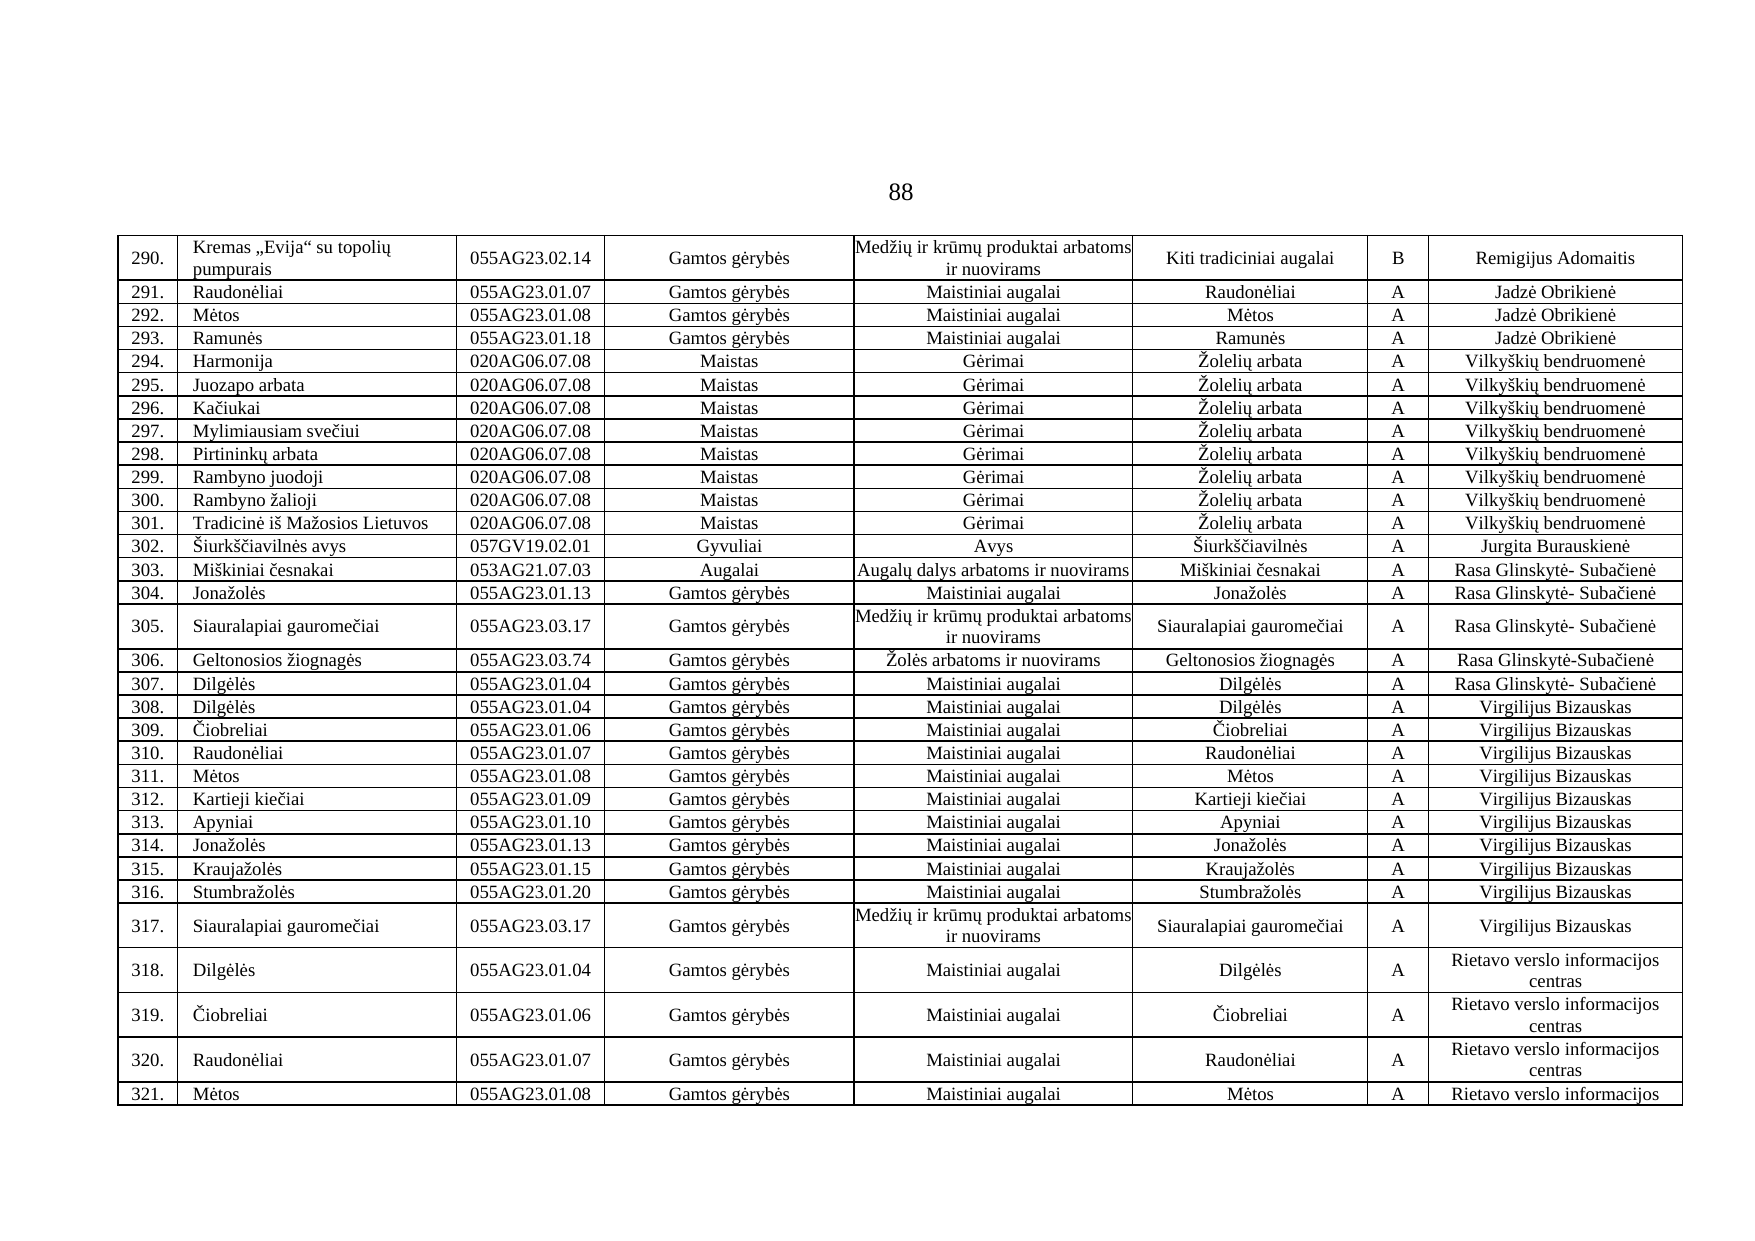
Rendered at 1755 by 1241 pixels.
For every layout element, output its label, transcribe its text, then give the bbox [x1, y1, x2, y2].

table_cell 304. [119, 582, 177, 603]
table_cell 055AG23.01.10 [457, 811, 604, 833]
table_cell Virgilijus Bizauskas [1429, 765, 1682, 787]
table_cell Virgilijus Bizauskas [1429, 835, 1682, 856]
table_cell Apyniai [178, 811, 456, 833]
table_cell Gėrimai [855, 373, 1132, 395]
table_cell Avys [855, 535, 1132, 557]
table_cell 055AG23.01.13 [457, 835, 604, 856]
table_cell Žolelių arbata [1133, 373, 1367, 395]
table_cell Maistas [605, 466, 853, 487]
table_cell A [1368, 719, 1428, 740]
table_cell Gamtos gėrybės [605, 881, 853, 902]
table_cell Vilkyškių bendruomenė [1429, 373, 1682, 395]
table_cell Rasa Glinskytė-Subačienė [1429, 650, 1682, 671]
table_cell A [1368, 858, 1428, 879]
table_cell Maistas [605, 443, 853, 464]
table_cell 321. [119, 1083, 177, 1104]
table_cell 313. [119, 811, 177, 833]
table_cell A [1368, 1038, 1428, 1081]
table_cell 299. [119, 466, 177, 487]
table_cell A [1368, 904, 1428, 947]
table_cell Jonažolės [178, 582, 456, 603]
table_cell Rambyno žalioji [178, 489, 456, 511]
table_cell 316. [119, 881, 177, 902]
table_cell Gėrimai [855, 397, 1132, 418]
table_cell 315. [119, 858, 177, 879]
table_cell A [1368, 397, 1428, 418]
table_cell 020AG06.07.08 [457, 373, 604, 395]
table_cell A [1368, 742, 1428, 763]
table_cell A [1368, 420, 1428, 441]
table_cell 292. [119, 304, 177, 326]
table_cell Jadzė Obrikienė [1429, 304, 1682, 326]
table_cell 055AG23.01.15 [457, 858, 604, 879]
table_cell Rasa Glinskytė- Subačienė [1429, 558, 1682, 580]
table_cell Maistiniai augalai [855, 811, 1132, 833]
table_cell Raudonėliai [1133, 1038, 1367, 1081]
table_cell Raudonėliai [1133, 742, 1367, 763]
table_cell Miškiniai česnakai [178, 558, 456, 580]
table_cell Žolelių arbata [1133, 512, 1367, 534]
table_cell Remigijus Adomaitis [1429, 236, 1682, 279]
table_cell 055AG23.01.20 [457, 881, 604, 902]
table_cell Vilkyškių bendruomenė [1429, 443, 1682, 464]
table_cell Vilkyškių bendruomenė [1429, 466, 1682, 487]
table_cell Šiurkščiavilnės avys [178, 535, 456, 557]
table_cell Maistiniai augalai [855, 304, 1132, 326]
table_cell Augalai [605, 558, 853, 580]
table_cell Gamtos gėrybės [605, 993, 853, 1036]
table_cell 295. [119, 373, 177, 395]
table_cell 318. [119, 948, 177, 992]
table_cell A [1368, 835, 1428, 856]
table_cell Maistiniai augalai [855, 948, 1132, 992]
table_cell Gėrimai [855, 489, 1132, 511]
table_cell Maistas [605, 373, 853, 395]
table_cell Maistiniai augalai [855, 719, 1132, 740]
table_cell 312. [119, 788, 177, 810]
table_cell Dilgėlės [178, 673, 456, 694]
table_cell 057GV19.02.01 [457, 535, 604, 557]
table_cell Raudonėliai [178, 281, 456, 302]
table_cell 291. [119, 281, 177, 302]
table_cell 055AG23.01.18 [457, 327, 604, 349]
table_cell Maistiniai augalai [855, 858, 1132, 879]
table_cell A [1368, 788, 1428, 810]
table_cell Augalų dalys arbatoms ir nuovirams [855, 558, 1132, 580]
table_cell 055AG23.01.08 [457, 765, 604, 787]
table_cell 055AG23.01.07 [457, 1038, 604, 1081]
table_cell Mylimiausiam svečiui [178, 420, 456, 441]
table_cell Kraujažolės [178, 858, 456, 879]
table_cell 055AG23.01.13 [457, 582, 604, 603]
table_cell Virgilijus Bizauskas [1429, 811, 1682, 833]
table_cell Žolės arbatoms ir nuovirams [855, 650, 1132, 671]
table_cell Siauralapiai gauromečiai [1133, 605, 1367, 648]
table_cell Žolelių arbata [1133, 443, 1367, 464]
table_cell Maistas [605, 512, 853, 534]
table_cell 301. [119, 512, 177, 534]
table_cell A [1368, 948, 1428, 992]
table_cell Gamtos gėrybės [605, 811, 853, 833]
table_cell Rasa Glinskytė- Subačienė [1429, 582, 1682, 603]
table_cell Vilkyškių bendruomenė [1429, 350, 1682, 372]
table_cell Maistiniai augalai [855, 835, 1132, 856]
table_cell 308. [119, 696, 177, 717]
table_cell A [1368, 350, 1428, 372]
table_cell A [1368, 443, 1428, 464]
table_cell A [1368, 466, 1428, 487]
table_cell Gamtos gėrybės [605, 719, 853, 740]
table_cell 055AG23.01.06 [457, 719, 604, 740]
table_cell Žolelių arbata [1133, 397, 1367, 418]
table_cell Gyvuliai [605, 535, 853, 557]
table_cell 290. [119, 236, 177, 279]
table_cell Gamtos gėrybės [605, 835, 853, 856]
table_cell Kačiukai [178, 397, 456, 418]
table_cell Dilgėlės [178, 696, 456, 717]
table_cell Virgilijus Bizauskas [1429, 904, 1682, 947]
table_cell Geltonosios žiognagės [178, 650, 456, 671]
table_cell 055AG23.02.14 [457, 236, 604, 279]
table_cell Raudonėliai [1133, 281, 1367, 302]
table_cell Kartieji kiečiai [178, 788, 456, 810]
table_cell A [1368, 696, 1428, 717]
table_cell 020AG06.07.08 [457, 512, 604, 534]
table_cell Dilgėlės [1133, 696, 1367, 717]
table_cell A [1368, 558, 1428, 580]
table_cell Vilkyškių bendruomenė [1429, 397, 1682, 418]
table_cell Vilkyškių bendruomenė [1429, 420, 1682, 441]
table_cell Jadzė Obrikienė [1429, 327, 1682, 349]
table_cell 055AG23.03.17 [457, 904, 604, 947]
table_cell 297. [119, 420, 177, 441]
table_cell Gamtos gėrybės [605, 304, 853, 326]
table_cell Maistiniai augalai [855, 742, 1132, 763]
table_cell 055AG23.01.04 [457, 696, 604, 717]
table_cell Čiobreliai [1133, 993, 1367, 1036]
table_cell Virgilijus Bizauskas [1429, 788, 1682, 810]
table_cell Mėtos [1133, 304, 1367, 326]
table_cell Čiobreliai [178, 719, 456, 740]
table_cell 020AG06.07.08 [457, 397, 604, 418]
table_cell A [1368, 327, 1428, 349]
table_cell Medžių ir krūmų produktai arbatoms ir nuovirams [855, 236, 1132, 279]
table_cell Raudonėliai [178, 742, 456, 763]
table_cell A [1368, 605, 1428, 648]
table_cell Rietavo verslo informacijos centras [1429, 948, 1682, 992]
table_cell Gamtos gėrybės [605, 650, 853, 671]
table_cell 055AG23.01.08 [457, 1083, 604, 1104]
table_cell 307. [119, 673, 177, 694]
table_cell 055AG23.01.04 [457, 948, 604, 992]
table_cell 294. [119, 350, 177, 372]
table_cell Dilgėlės [1133, 673, 1367, 694]
table_cell Tradicinė iš Mažosios Lietuvos [178, 512, 456, 534]
table_cell Kremas „Evija“ su topolių pumpurais [178, 236, 456, 279]
table_cell Gamtos gėrybės [605, 605, 853, 648]
table_cell 055AG23.01.09 [457, 788, 604, 810]
table_cell 298. [119, 443, 177, 464]
table_cell Maistas [605, 420, 853, 441]
table_cell Harmonija [178, 350, 456, 372]
table_cell Rasa Glinskytė- Subačienė [1429, 673, 1682, 694]
table_cell 300. [119, 489, 177, 511]
table_cell 310. [119, 742, 177, 763]
table_cell 055AG23.01.08 [457, 304, 604, 326]
table_cell Rietavo verslo informacijos centras [1429, 993, 1682, 1036]
table_cell 055AG23.01.07 [457, 742, 604, 763]
table_cell Apyniai [1133, 811, 1367, 833]
table_cell Raudonėliai [178, 1038, 456, 1081]
table_cell Siauralapiai gauromečiai [178, 605, 456, 648]
table_cell Žolelių arbata [1133, 350, 1367, 372]
table_cell A [1368, 373, 1428, 395]
table_cell A [1368, 489, 1428, 511]
table_cell Gamtos gėrybės [605, 582, 853, 603]
table_cell A [1368, 535, 1428, 557]
table_cell Siauralapiai gauromečiai [1133, 904, 1367, 947]
table_cell Rambyno juodoji [178, 466, 456, 487]
table_cell Maistiniai augalai [855, 881, 1132, 902]
table_cell Maistiniai augalai [855, 696, 1132, 717]
table_cell Gamtos gėrybės [605, 1083, 853, 1104]
table_cell A [1368, 281, 1428, 302]
table_cell Gamtos gėrybės [605, 904, 853, 947]
table_cell Miškiniai česnakai [1133, 558, 1367, 580]
table_cell Mėtos [178, 765, 456, 787]
table_cell Gėrimai [855, 512, 1132, 534]
table_cell 293. [119, 327, 177, 349]
table_cell Maistiniai augalai [855, 993, 1132, 1036]
table_cell Žolelių arbata [1133, 420, 1367, 441]
table_cell 020AG06.07.08 [457, 420, 604, 441]
table_cell Maistas [605, 397, 853, 418]
table_cell Mėtos [1133, 765, 1367, 787]
table_cell A [1368, 1083, 1428, 1104]
table_cell 305. [119, 605, 177, 648]
table_cell A [1368, 993, 1428, 1036]
table_cell A [1368, 765, 1428, 787]
table_cell 055AG23.01.04 [457, 673, 604, 694]
table_cell Maistas [605, 489, 853, 511]
table_cell Maistas [605, 350, 853, 372]
table_cell Maistiniai augalai [855, 1083, 1132, 1104]
table_cell Gamtos gėrybės [605, 1038, 853, 1081]
table_cell Virgilijus Bizauskas [1429, 696, 1682, 717]
table_cell Maistiniai augalai [855, 673, 1132, 694]
table_cell 055AG23.01.06 [457, 993, 604, 1036]
table_cell 055AG23.03.74 [457, 650, 604, 671]
table_cell 055AG23.03.17 [457, 605, 604, 648]
table_cell Maistiniai augalai [855, 327, 1132, 349]
table_cell Maistiniai augalai [855, 582, 1132, 603]
table_cell Rasa Glinskytė- Subačienė [1429, 605, 1682, 648]
table_cell Gamtos gėrybės [605, 696, 853, 717]
table_cell Medžių ir krūmų produktai arbatoms ir nuovirams [855, 605, 1132, 648]
table_cell 296. [119, 397, 177, 418]
table_cell A [1368, 512, 1428, 534]
table_cell 319. [119, 993, 177, 1036]
table_cell Mėtos [1133, 1083, 1367, 1104]
table_cell Maistiniai augalai [855, 788, 1132, 810]
table_cell Virgilijus Bizauskas [1429, 858, 1682, 879]
table_cell Čiobreliai [1133, 719, 1367, 740]
table_cell Jonažolės [178, 835, 456, 856]
table_cell Gamtos gėrybės [605, 948, 853, 992]
table_cell Gamtos gėrybės [605, 858, 853, 879]
table_cell Gamtos gėrybės [605, 236, 853, 279]
table_cell Virgilijus Bizauskas [1429, 742, 1682, 763]
table_cell Maistiniai augalai [855, 1038, 1132, 1081]
table_cell Kiti tradiciniai augalai [1133, 236, 1367, 279]
table_cell A [1368, 582, 1428, 603]
table_cell Šiurkščiavilnės [1133, 535, 1367, 557]
table_cell Jurgita Burauskienė [1429, 535, 1682, 557]
table_cell Gėrimai [855, 466, 1132, 487]
table_cell 020AG06.07.08 [457, 466, 604, 487]
table_cell 302. [119, 535, 177, 557]
table_cell 020AG06.07.08 [457, 350, 604, 372]
table_cell Kartieji kiečiai [1133, 788, 1367, 810]
table_cell A [1368, 811, 1428, 833]
table_cell Virgilijus Bizauskas [1429, 719, 1682, 740]
table_cell Dilgėlės [178, 948, 456, 992]
table_cell Jadzė Obrikienė [1429, 281, 1682, 302]
table_cell 055AG23.01.07 [457, 281, 604, 302]
table_cell 053AG21.07.03 [457, 558, 604, 580]
table_cell Mėtos [178, 304, 456, 326]
table_cell Kraujažolės [1133, 858, 1367, 879]
table_cell Stumbražolės [178, 881, 456, 902]
table_cell A [1368, 673, 1428, 694]
table_cell 309. [119, 719, 177, 740]
table_cell 314. [119, 835, 177, 856]
table_cell Vilkyškių bendruomenė [1429, 512, 1682, 534]
table_cell Ramunės [1133, 327, 1367, 349]
table_cell Gėrimai [855, 350, 1132, 372]
table_cell Gamtos gėrybės [605, 281, 853, 302]
table_cell 303. [119, 558, 177, 580]
table_cell Gamtos gėrybės [605, 673, 853, 694]
table_cell Čiobreliai [178, 993, 456, 1036]
table_cell Gamtos gėrybės [605, 788, 853, 810]
table_cell Vilkyškių bendruomenė [1429, 489, 1682, 511]
table_cell Maistiniai augalai [855, 281, 1132, 302]
table_cell Gėrimai [855, 443, 1132, 464]
table_cell 020AG06.07.08 [457, 443, 604, 464]
table_cell 306. [119, 650, 177, 671]
table_cell Gamtos gėrybės [605, 742, 853, 763]
table_cell Juozapo arbata [178, 373, 456, 395]
table_cell Geltonosios žiognagės [1133, 650, 1367, 671]
table_cell 317. [119, 904, 177, 947]
table_cell Žolelių arbata [1133, 489, 1367, 511]
table_cell Gamtos gėrybės [605, 327, 853, 349]
table_cell Stumbražolės [1133, 881, 1367, 902]
table_cell Gamtos gėrybės [605, 765, 853, 787]
table_cell 320. [119, 1038, 177, 1081]
table_cell A [1368, 304, 1428, 326]
table_cell Žolelių arbata [1133, 466, 1367, 487]
table_cell Siauralapiai gauromečiai [178, 904, 456, 947]
table_cell Maistiniai augalai [855, 765, 1132, 787]
table_cell Jonažolės [1133, 835, 1367, 856]
table_cell A [1368, 881, 1428, 902]
table_cell Dilgėlės [1133, 948, 1367, 992]
table_cell 020AG06.07.08 [457, 489, 604, 511]
table_cell Rietavo verslo informacijos [1429, 1083, 1682, 1104]
table_cell Virgilijus Bizauskas [1429, 881, 1682, 902]
table_cell A [1368, 650, 1428, 671]
table_cell Ramunės [178, 327, 456, 349]
table_cell Jonažolės [1133, 582, 1367, 603]
table_cell Gėrimai [855, 420, 1132, 441]
table_cell Pirtininkų arbata [178, 443, 456, 464]
table_cell 311. [119, 765, 177, 787]
table_cell Medžių ir krūmų produktai arbatoms ir nuovirams [855, 904, 1132, 947]
table_cell B [1368, 236, 1428, 279]
table_cell Mėtos [178, 1083, 456, 1104]
table_cell Rietavo verslo informacijos centras [1429, 1038, 1682, 1081]
